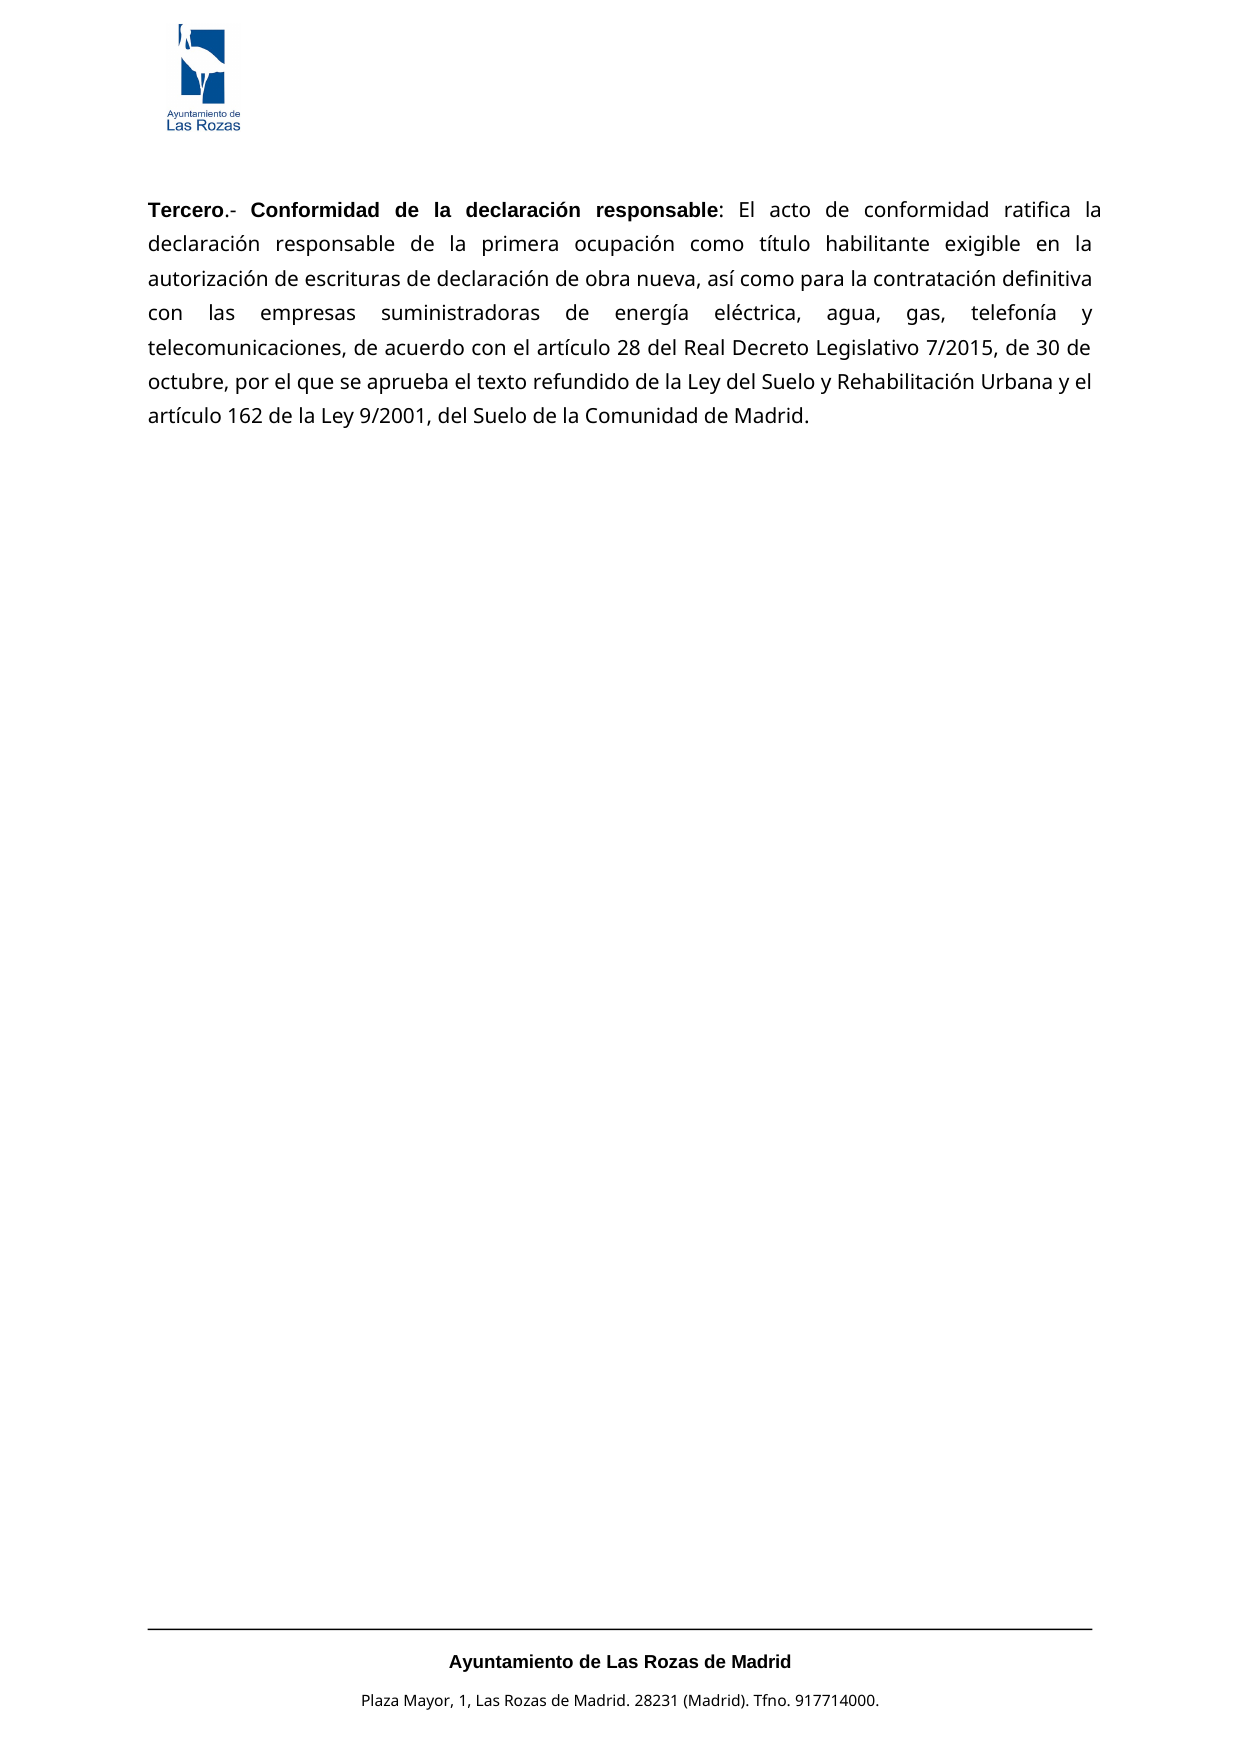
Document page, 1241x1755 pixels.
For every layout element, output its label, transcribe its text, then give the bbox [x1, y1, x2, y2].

text declaración responsable de la primera ocupación como título habilitante exigible en la autorización de escrituras de declaración de obra nueva, así como para la contratación definitiva con las empresas suministradoras de energía eléctrica, agua, gas, telefonía y telecomunicaciones, de acuerdo con el artículo 28 del Real Decreto Legislativo 7/2015, de 30 de octubre, por el que se aprueba el texto refundido de la Ley del Suelo y Rehabilitación Urbana y el artículo 162 de la Ley 9/2001, del Suelo de la Comunidad de Madrid. [148, 229, 1093, 430]
text Tercero.- Conformidad de la declaración responsable: El acto de conformidad ratifica la [148, 195, 1143, 224]
